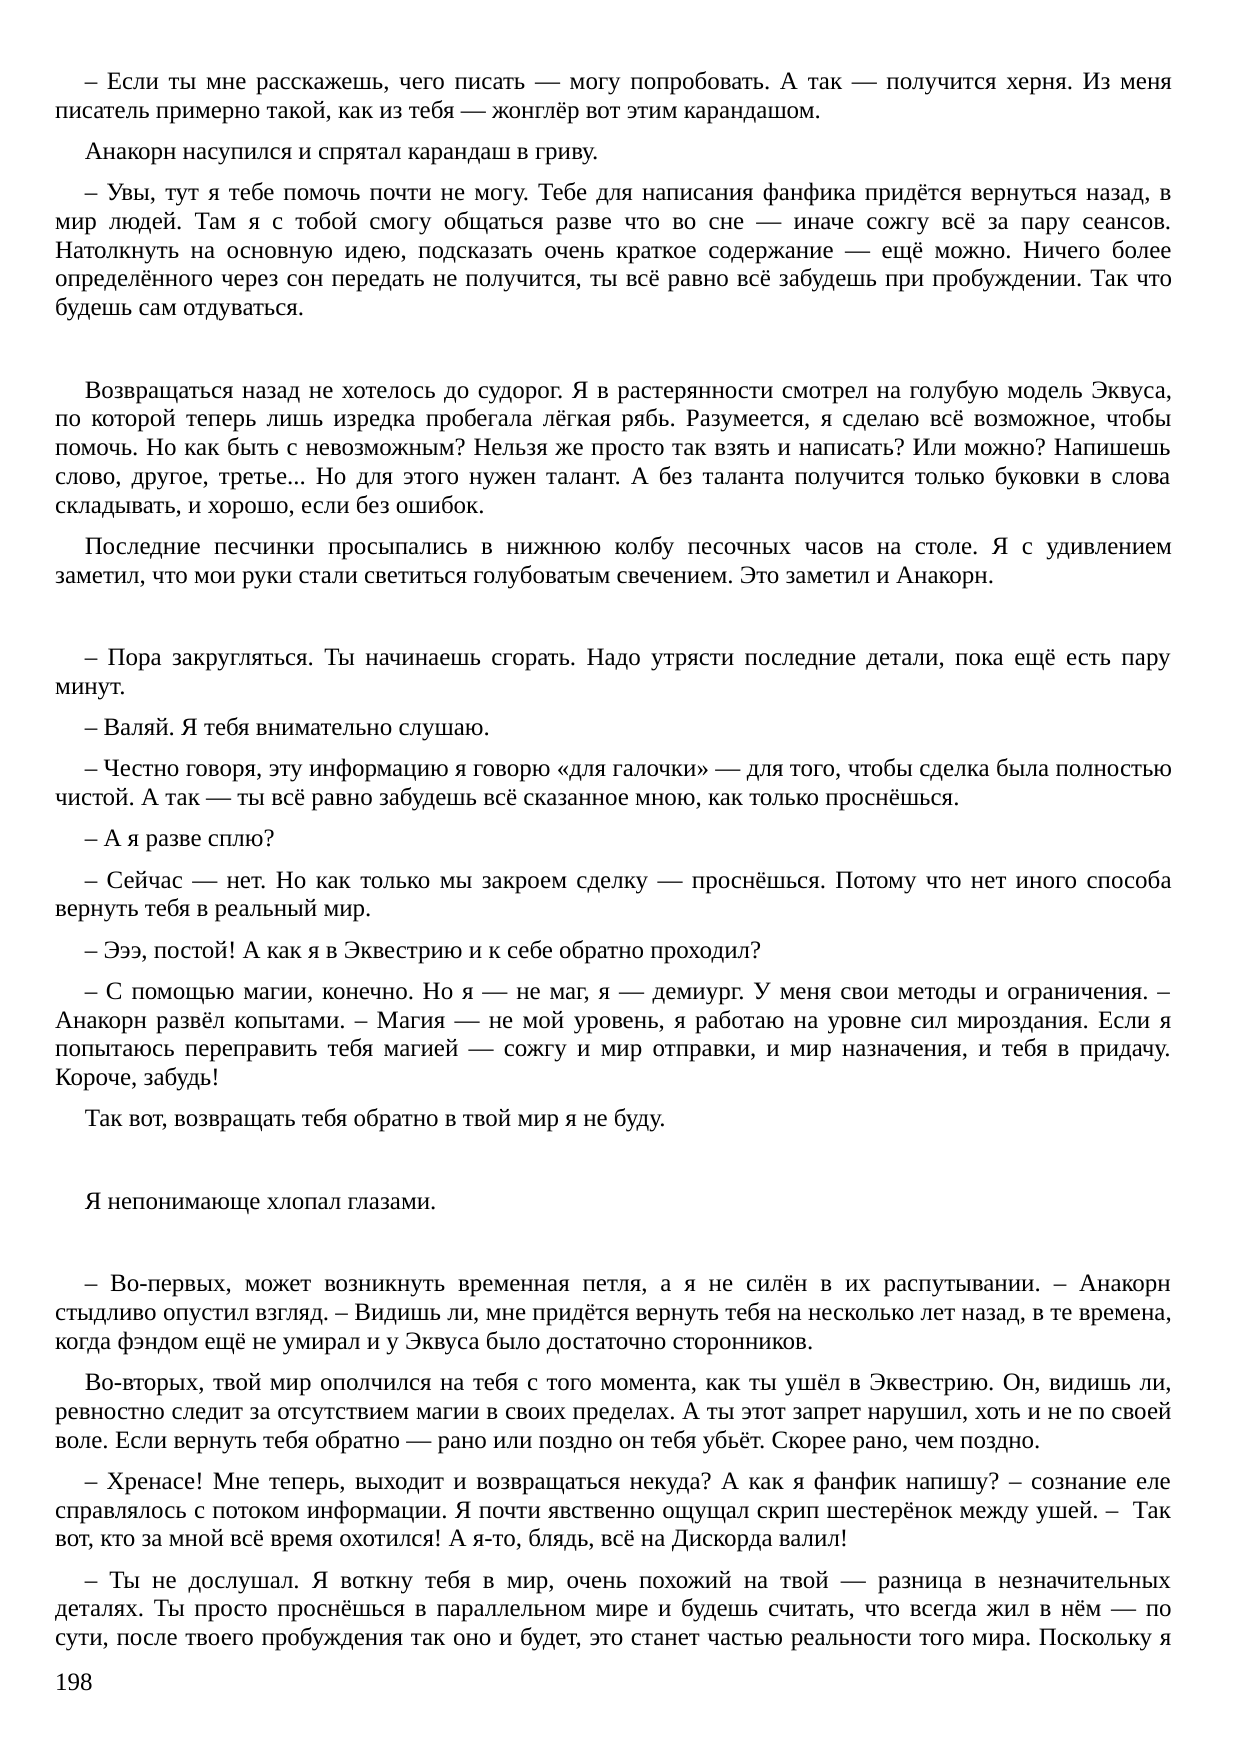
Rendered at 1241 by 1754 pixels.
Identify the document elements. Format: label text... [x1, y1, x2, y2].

text Я непонимающе хлопал глазами. [55, 1186, 1173, 1215]
text Анакорн насупился и спрятал карандаш в гриву. [55, 136, 1173, 165]
text Во-вторых, твой мир ополчился на тебя с того момента, как ты ушёл в Эквестрию. Он, видишь ли, ревностно следит за отсутствием магии в своих пределах. А ты этот запрет нарушил, хоть и не по своей воле. Если вернуть тебя обратно — рано или поздно он тебя убьёт. Скорее рано, чем поздно. [55, 1367, 1173, 1453]
text – Эээ, постой! А как я в Эквестрию и к себе обратно проходил? [55, 935, 1173, 963]
text – Сейчас — нет. Но как только мы закроем сделку — проснёшься. Потому что нет иного способа вернуть тебя в реальный мир. [55, 865, 1173, 922]
text – Пора закругляться. Ты начинаешь сгорать. Надо утрясти последние детали, пока ещё есть пару минут. [55, 642, 1173, 700]
text – Валяй. Я тебя внимательно слушаю. [55, 712, 1173, 741]
text Так вот, возвращать тебя обратно в твой мир я не буду. [55, 1103, 1173, 1132]
text Последние песчинки просыпались в нижнюю колбу песочных часов на столе. Я с удивлением заметил, что мои руки стали светиться голубоватым свечением. Это заметил и Анакорн. [55, 531, 1173, 588]
text – Увы, тут я тебе помочь почти не могу. Тебе для написания фанфика придётся вернуться назад, в мир людей. Там я с тобой смогу общаться разве что во сне — иначе сожгу всё за пару сеансов. Натолкнуть на основную идею, подсказать очень краткое содержание — ещё можно. Ничего более определённого через сон передать не получится, ты всё равно всё забудешь при пробуждении. Так что будешь сам отдуваться. [55, 177, 1173, 321]
text – Ты не дослушал. Я воткну тебя в мир, очень похожий на твой — разница в незначительных деталях. Ты просто проснёшься в параллельном мире и будешь считать, что всегда жил в нём — по сути, после твоего пробуждения так оно и будет, это станет частью реальности того мира. Поскольку я [55, 1565, 1173, 1651]
text Возвращаться назад не хотелось до судорог. Я в растерянности смотрел на голубую модель Эквуса, по которой теперь лишь изредка пробегала лёгкая рябь. Разумеется, я сделаю всё возможное, чтобы помочь. Но как быть с невозможным? Нельзя же просто так взять и написать? Или можно? Напишешь слово, другое, третье... Но для этого нужен талант. А без таланта получится только буковки в слова складывать, и хорошо, если без ошибок. [55, 375, 1173, 518]
text – С помощью магии, конечно. Но я — не маг, я — демиург. У меня свои методы и ограничения. – Анакорн развёл копытами. – Магия — не мой уровень, я работаю на уровне сил мироздания. Если я попытаюсь переправить тебя магией — сожгу и мир отправки, и мир назначения, и тебя в придачу. Короче, забудь! [55, 976, 1173, 1091]
text – Во-первых, может возникнуть временная петля, а я не силён в их распутывании. – Анакорн стыдливо опустил взгляд. – Видишь ли, мне придётся вернуть тебя на несколько лет назад, в те времена, когда фэндом ещё не умирал и у Эквуса было достаточно сторонников. [55, 1268, 1173, 1355]
text – Хренасе! Мне теперь, выходит и возвращаться некуда? А как я фанфик напишу? – сознание еле справлялось с потоком информации. Я почти явственно ощущал скрип шестерёнок между ушей. – Так вот, кто за мной всё время охотился! А я-то, блядь, всё на Дискорда валил! [55, 1466, 1173, 1552]
text – Если ты мне расскажешь, чего писать — могу попробовать. А так — получится херня. Из меня писатель примерно такой, как из тебя — жонглёр вот этим карандашом. [55, 66, 1173, 123]
text – А я разве сплю? [55, 823, 1173, 852]
text – Честно говоря, эту информацию я говорю «для галочки» — для того, чтобы сделка была полностью чистой. А так — ты всё равно забудешь всё сказанное мною, как только проснёшься. [55, 753, 1173, 811]
